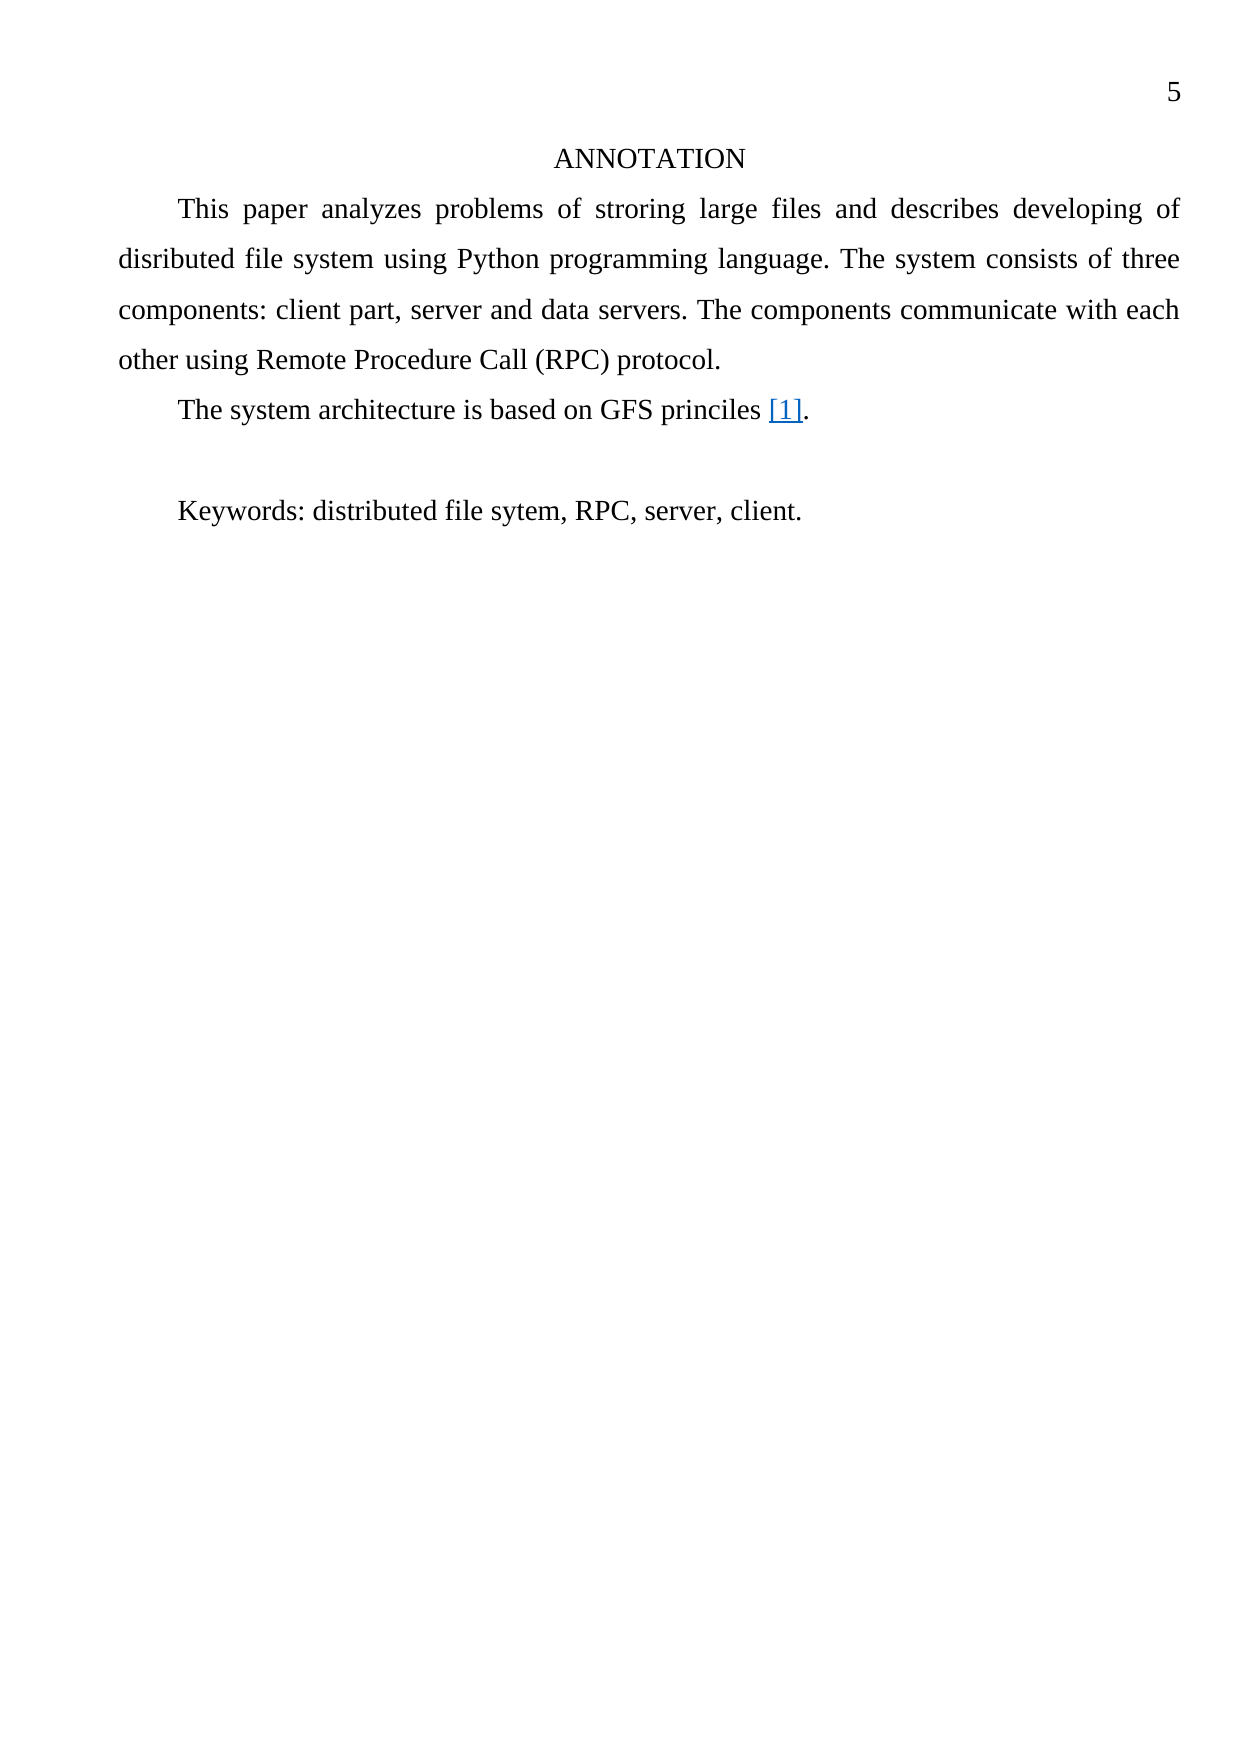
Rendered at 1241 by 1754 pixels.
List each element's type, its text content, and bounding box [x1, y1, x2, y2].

text ANNOTATION [118, 141, 1181, 174]
text This paper analyzes problems of stroring large files and describes developing of disributed file system using Python programming language. The system consists of three components: client part, server and data servers. The components communicate with each other using Remote Procedure Call (RPC) protocol. [118, 191, 1181, 376]
text The system architecture is based on GFS princiles [1]. [118, 392, 1181, 426]
text Keywords: distributed file sytem, RPC, server, client. [118, 493, 1181, 527]
